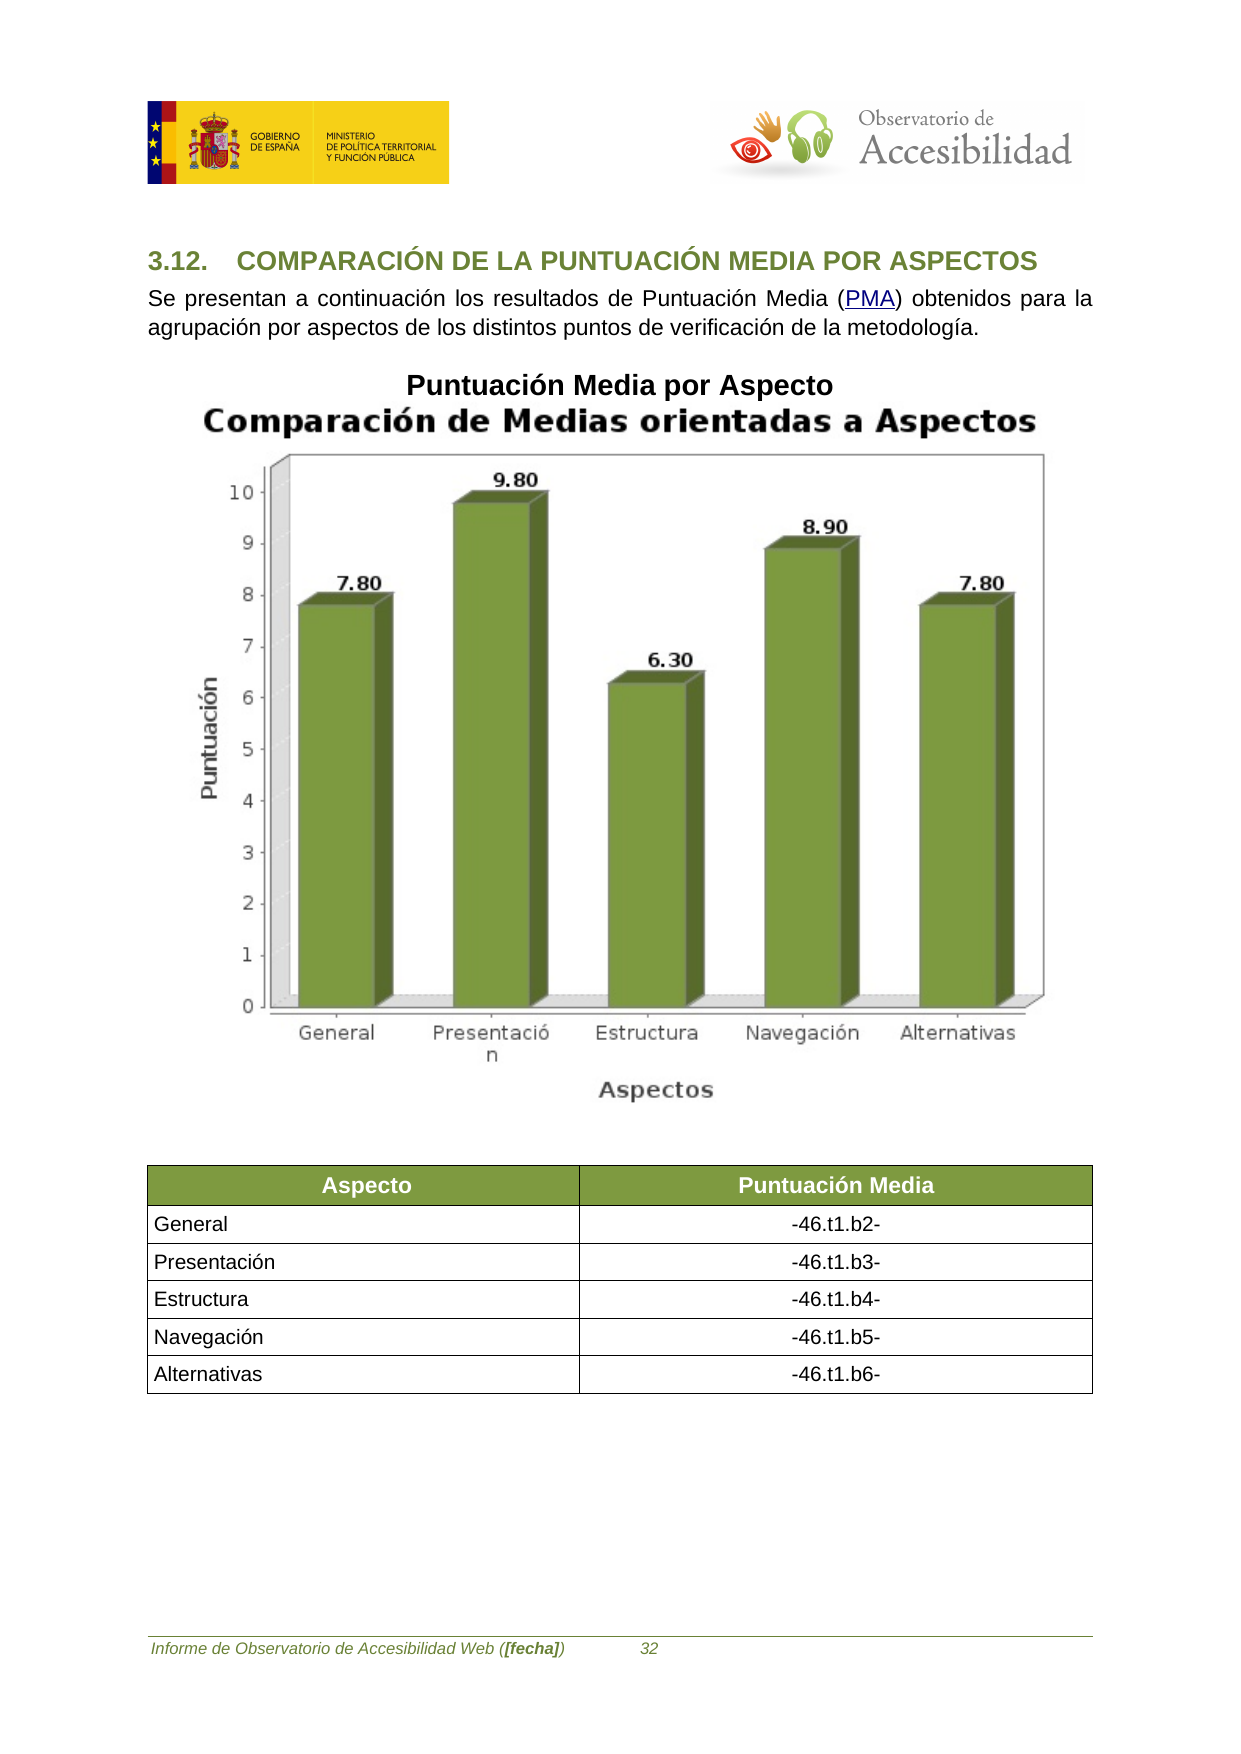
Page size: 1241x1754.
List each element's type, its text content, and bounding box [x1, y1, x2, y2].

text Puntuación Media por Aspecto [148, 368, 1092, 402]
table_header Aspecto [148, 1166, 579, 1205]
picture [710, 101, 1086, 184]
table_cell -46.t1.b6- [580, 1356, 1092, 1392]
picture [147, 101, 450, 184]
table_cell -46.t1.b5- [580, 1319, 1092, 1355]
table_cell -46.t1.b4- [580, 1281, 1092, 1317]
text Se presentan a continuación los resultados de Puntuación Media (PMA) obtenidos para la agrupación por aspectos de los distintos puntos de verificación de la metodología. [148, 285, 1092, 341]
table_header Puntuación Media [580, 1166, 1092, 1205]
table_cell General [148, 1206, 579, 1242]
table_cell -46.t1.b3- [580, 1244, 1092, 1280]
subtitle Comparación de la Puntuación media por aspectos [148, 245, 1092, 276]
table_cell Presentación [148, 1244, 579, 1280]
table_cell Navegación [148, 1319, 579, 1355]
picture [178, 401, 1062, 1112]
table_cell Alternativas [148, 1356, 579, 1392]
table_cell Estructura [148, 1281, 579, 1317]
table_cell -46.t1.b2- [580, 1206, 1092, 1242]
